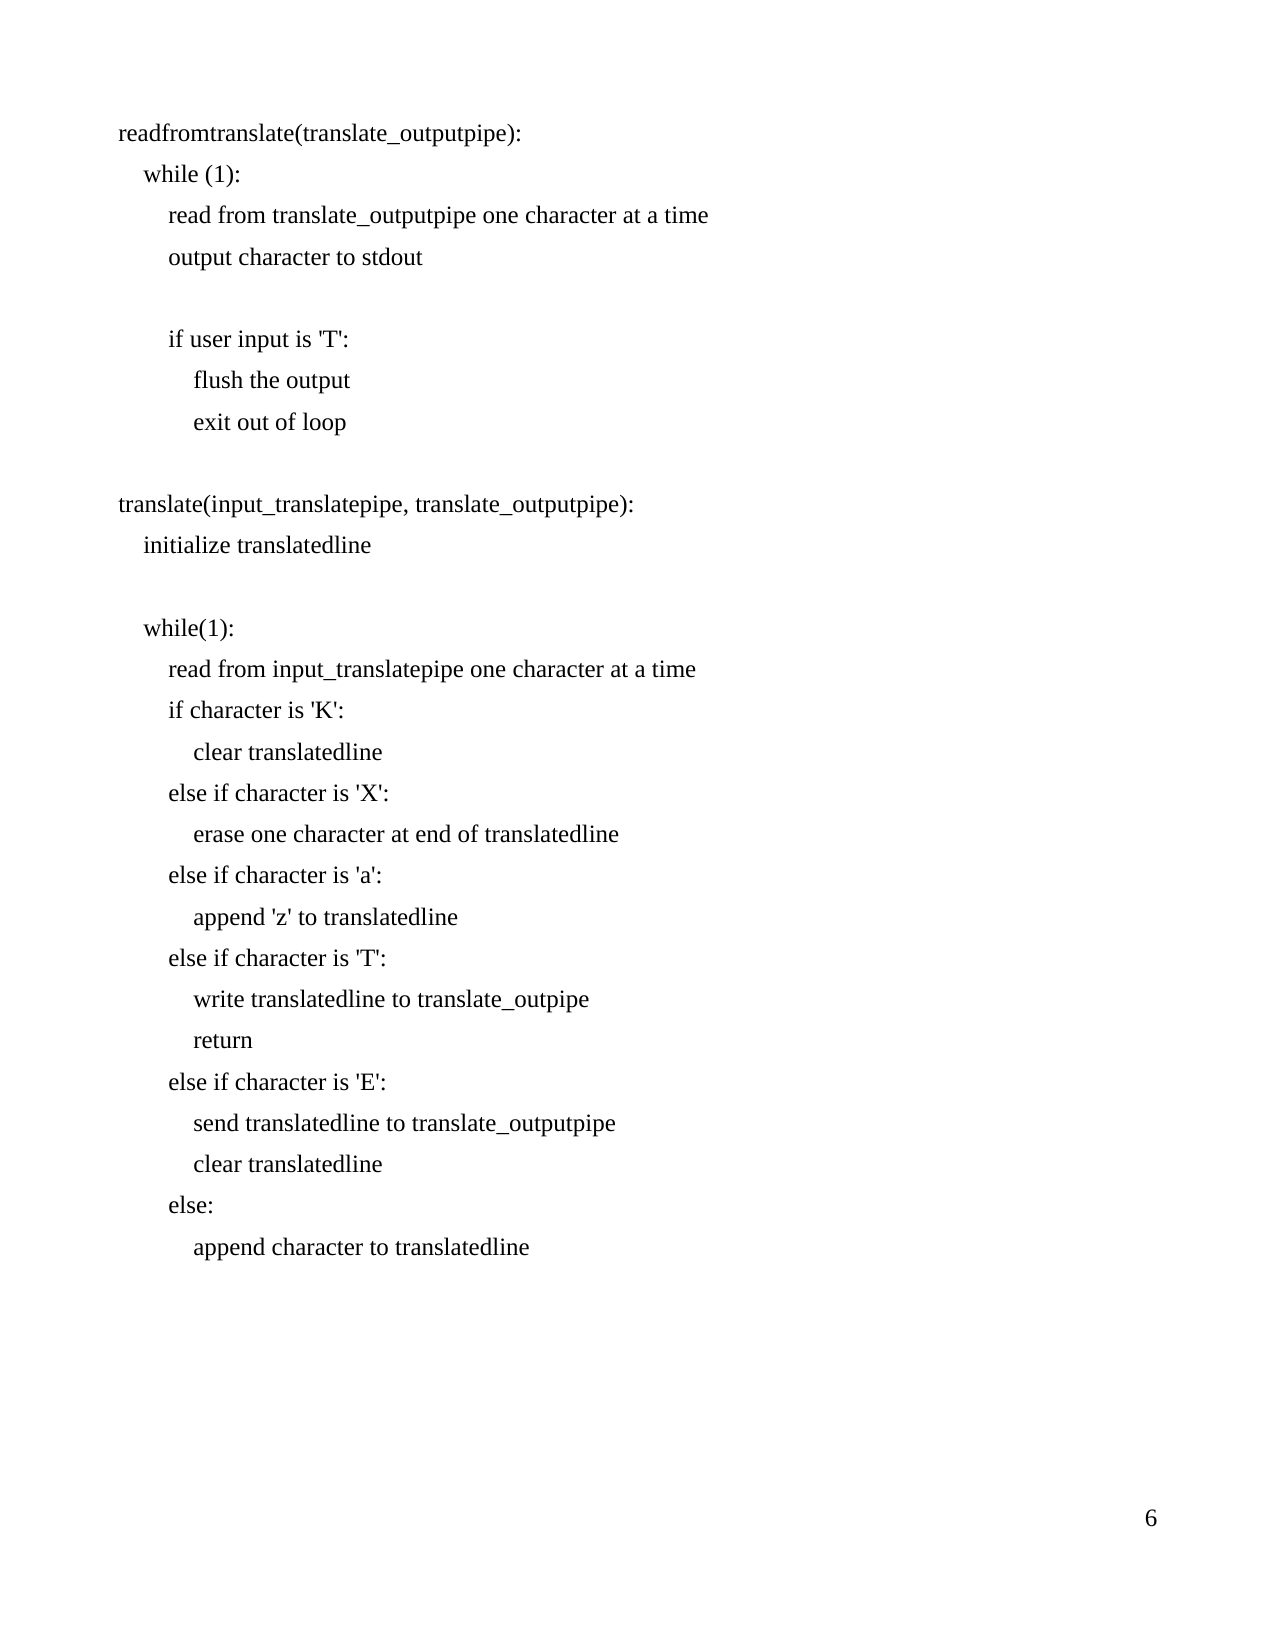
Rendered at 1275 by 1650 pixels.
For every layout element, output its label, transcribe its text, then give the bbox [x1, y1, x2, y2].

text send translatedline to translate_outputpipe [118, 1108, 1157, 1137]
text else if character is 'T': [118, 943, 1157, 972]
text if user input is 'T': [118, 324, 1157, 353]
text else: [118, 1191, 1157, 1219]
text read from translate_outputpipe one character at a time [118, 201, 1157, 229]
text append character to translatedline [118, 1232, 1157, 1261]
text while(1): [118, 613, 1157, 642]
text while (1): [118, 159, 1157, 188]
text flush the output [118, 366, 1157, 394]
text write translatedline to translate_outpipe [118, 984, 1157, 1013]
text translate(input_translatepipe, translate_outputpipe): [118, 489, 1157, 518]
text output character to stdout [118, 242, 1157, 271]
text else if character is 'E': [118, 1067, 1157, 1096]
text else if character is 'X': [118, 778, 1157, 807]
text clear translatedline [118, 737, 1157, 766]
text return [118, 1026, 1157, 1054]
text if character is 'K': [118, 696, 1157, 724]
text exit out of loop [118, 407, 1157, 436]
text read from input_translatepipe one character at a time [118, 654, 1157, 683]
text erase one character at end of translatedline [118, 819, 1157, 848]
text readfromtranslate(translate_outputpipe): [118, 118, 1157, 147]
text initialize translatedline [118, 531, 1157, 559]
text clear translatedline [118, 1149, 1157, 1178]
text append 'z' to translatedline [118, 902, 1157, 931]
text else if character is 'a': [118, 861, 1157, 889]
